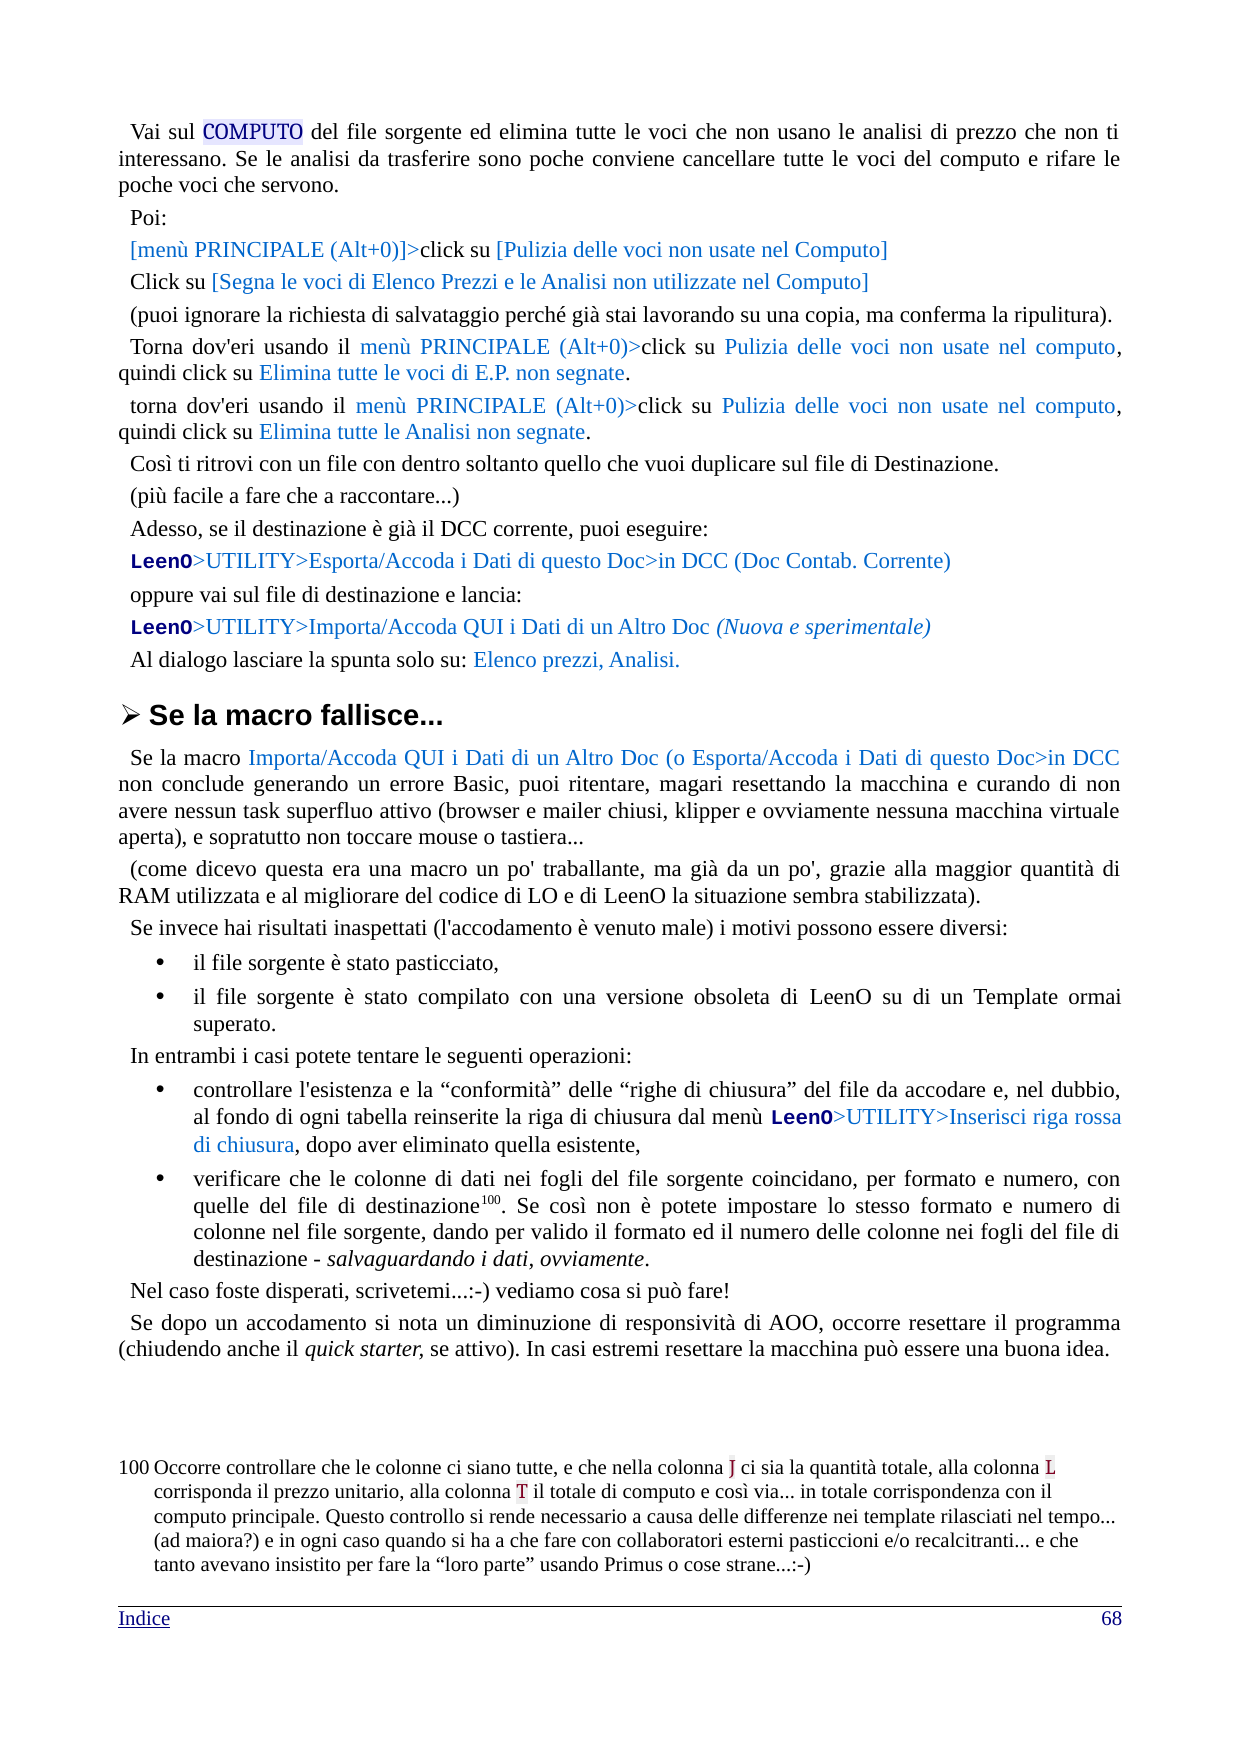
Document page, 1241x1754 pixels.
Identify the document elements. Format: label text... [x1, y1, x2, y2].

text Così ti ritrovi con un file con dentro soltanto quello che vuoi duplicare sul file di Destinazione. [118, 450, 1122, 477]
text Al dialogo lasciare la spunta solo su: Elenco prezzi, Analisi. [118, 647, 1122, 673]
text (puoi ignorare la richiesta di salvataggio perché già stai lavorando su una copia, ma conferma la ripulitura). [118, 301, 1122, 327]
text LeenO>UTILITY>Importa/Accoda QUI i Dati di un Altro Doc (Nuova e sperimentale) [118, 613, 1122, 641]
text Torna dov'eri usando il menù PRINCIPALE (Alt+0)>click su Pulizia delle voci non usate nel computo, quindi click su Elimina tutte le voci di E.P. non segnate. [118, 333, 1122, 386]
text Se la macro Importa/Accoda QUI i Dati di un Altro Doc (o Esporta/Accoda i Dati di questo Doc>in DCC non conclude generando un errore Basic, puoi ritentare, magari resettando la macchina e curando di non avere nessun task superfluo attivo (browser e mailer chiusi, klipper e ovviamente nessuna macchina virtuale aperta), e sopratutto non toccare mouse o tastiera... [118, 744, 1122, 849]
text (più facile a fare che a raccontare...) [118, 483, 1122, 509]
text Se invece hai risultati inaspettati (l'accodamento è venuto male) i motivi possono essere diversi: [118, 914, 1122, 941]
text Click su [Segna le voci di Elenco Prezzi e le Analisi non utilizzate nel Computo] [118, 268, 1122, 295]
subtitle Se la macro fallisce... [119, 698, 1122, 732]
text Nel caso foste disperati, scrivetemi...:-) vediamo cosa si può fare! [118, 1277, 1122, 1303]
list il file sorgente è stato pasticciato, [156, 946, 1122, 975]
list il file sorgente è stato compilato con una versione obsoleta di LeenO su di un Template ormai superato. [156, 981, 1122, 1036]
text Vai sul COMPUTO del file sorgente ed elimina tutte le voci che non usano le analisi di prezzo che non ti interessano. Se le analisi da trasferire sono poche conviene cancellare tutte le voci del computo e rifare le poche voci che servono. [118, 118, 1122, 198]
text LeenO>UTILITY>Esporta/Accoda i Dati di questo Doc>in DCC (Doc Contab. Corrente) [118, 547, 1122, 575]
list Occorre controllare che le colonne ci siano tutte, e che nella colonna J ci sia la quantità totale, alla colonna L corrisponda il prezzo unitario, alla colonna T il totale di computo e così via... in totale corrispondenza con il computo principale. Questo controllo si rende necessario a causa delle differenze nei template rilasciati nel tempo... (ad maiora?) e in ogni caso quando si ha a che fare con collaboratori esterni pasticcioni e/o recalcitranti... e che tanto avevano insistito per fare la “loro parte” usando Primus o cose strane...:-) [118, 1455, 1122, 1576]
text In entrambi i casi potete tentare le seguenti operazioni: [118, 1042, 1122, 1068]
list controllare l'esistenza e la “conformità” delle “righe di chiusura” del file da accodare e, nel dubbio, al fondo di ogni tabella reinserite la riga di chiusura dal menù LeenO>UTILITY>Inserisci riga rossa di chiusura, dopo aver eliminato quella esistente, [156, 1074, 1122, 1157]
text oppure vai sul file di destinazione e lancia: [118, 581, 1122, 607]
text (come dicevo questa era una macro un po' traballante, ma già da un po', grazie alla maggior quantità di RAM utilizzata e al migliorare del codice di LO e di LeenO la situazione sembra stabilizzata). [118, 856, 1122, 908]
text torna dov'eri usando il menù PRINCIPALE (Alt+0)>click su Pulizia delle voci non usate nel computo, quindi click su Elimina tutte le Analisi non segnate. [118, 392, 1122, 444]
text Adesso, se il destinazione è già il DCC corrente, puoi eseguire: [118, 515, 1122, 541]
list verificare che le colonne di dati nei fogli del file sorgente coincidano, per formato e numero, con quelle del file di destinazione. Se così non è potete impostare lo stesso formato e numero di colonne nel file sorgente, dando per valido il formato ed il numero delle colonne nei fogli del file di destinazione - salvaguardando i dati, ovviamente. [156, 1163, 1122, 1271]
text Poi: [118, 204, 1122, 230]
text [menù PRINCIPALE (Alt+0)]>click su [Pulizia delle voci non usate nel Computo] [118, 236, 1122, 262]
text Se dopo un accodamento si nota un diminuzione di responsività di AOO, occorre resettare il programma (chiudendo anche il quick starter, se attivo). In casi estremi resettare la macchina può essere una buona idea. [118, 1309, 1122, 1362]
